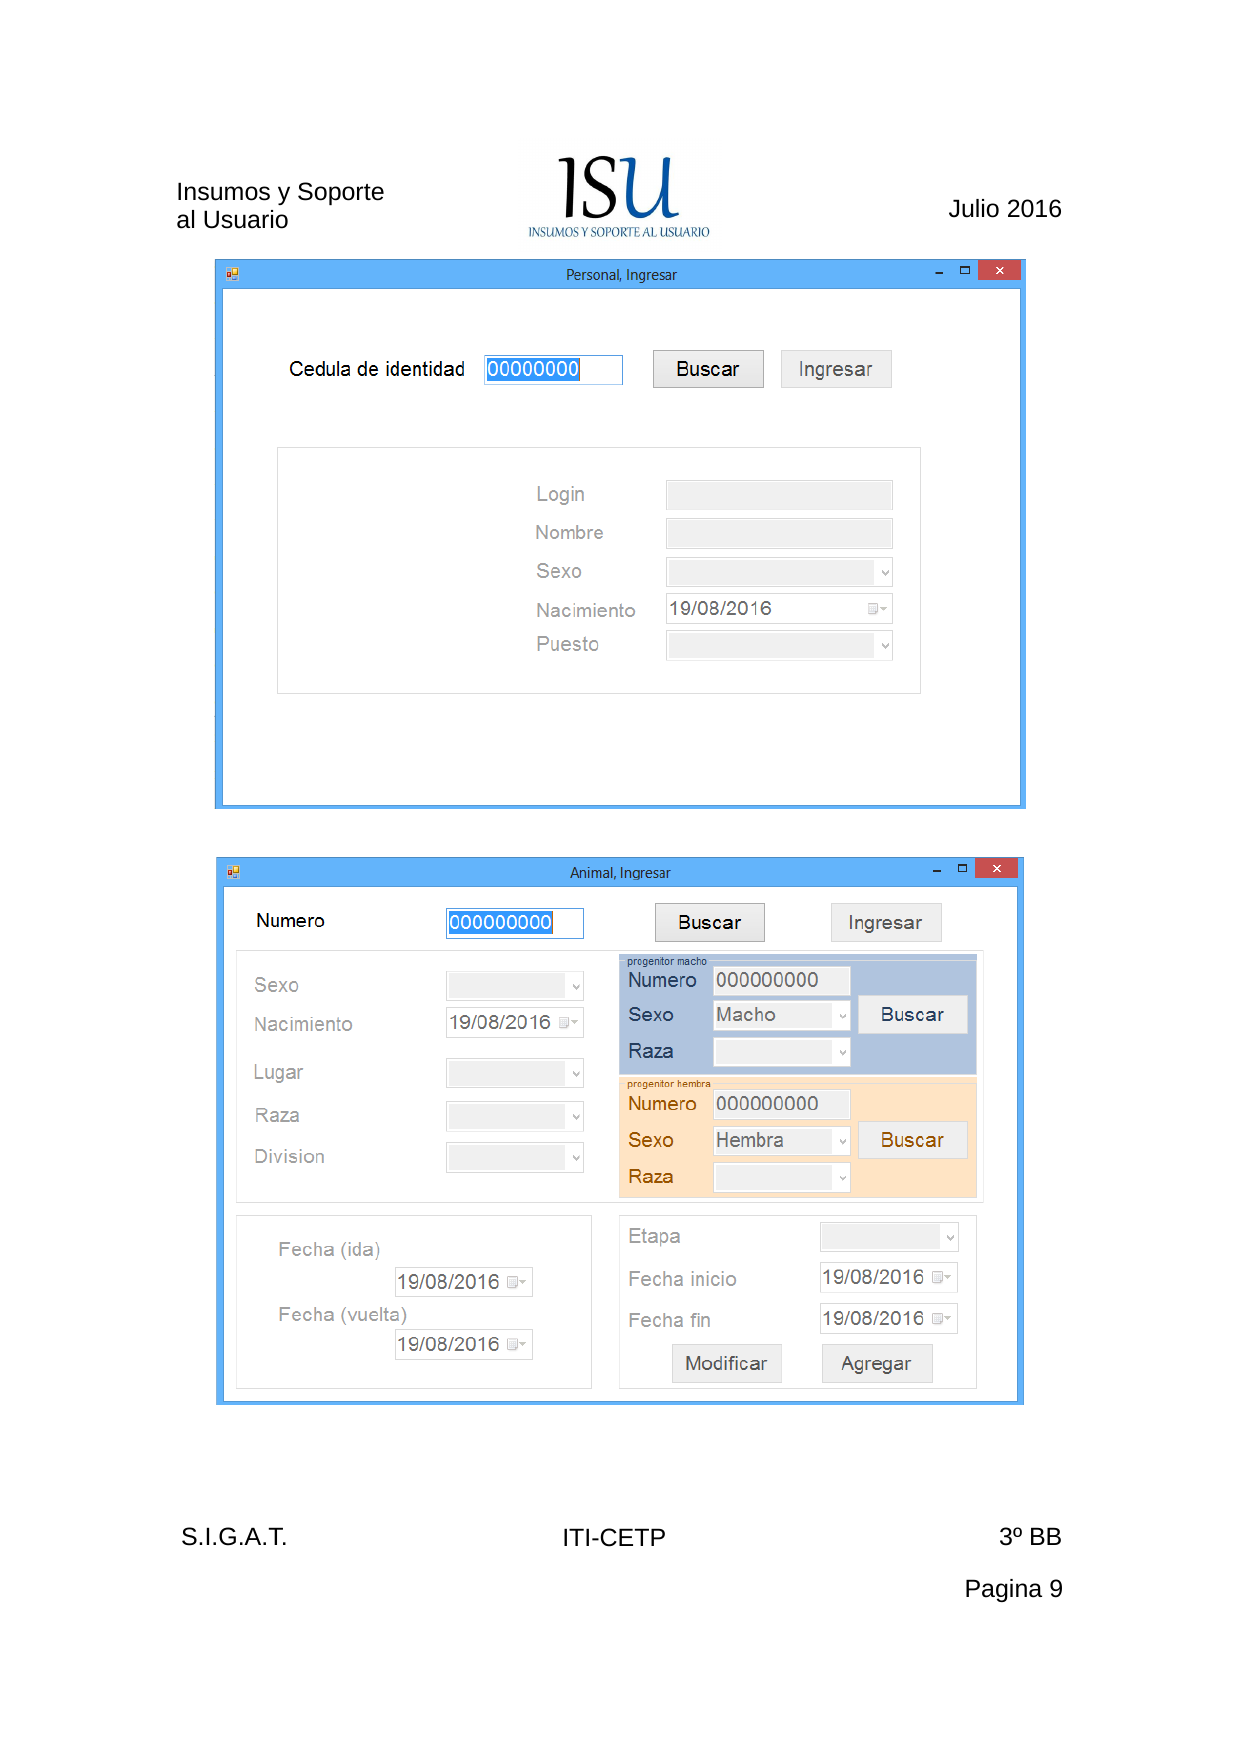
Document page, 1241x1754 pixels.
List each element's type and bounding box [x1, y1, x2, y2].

picture [517, 138, 723, 252]
